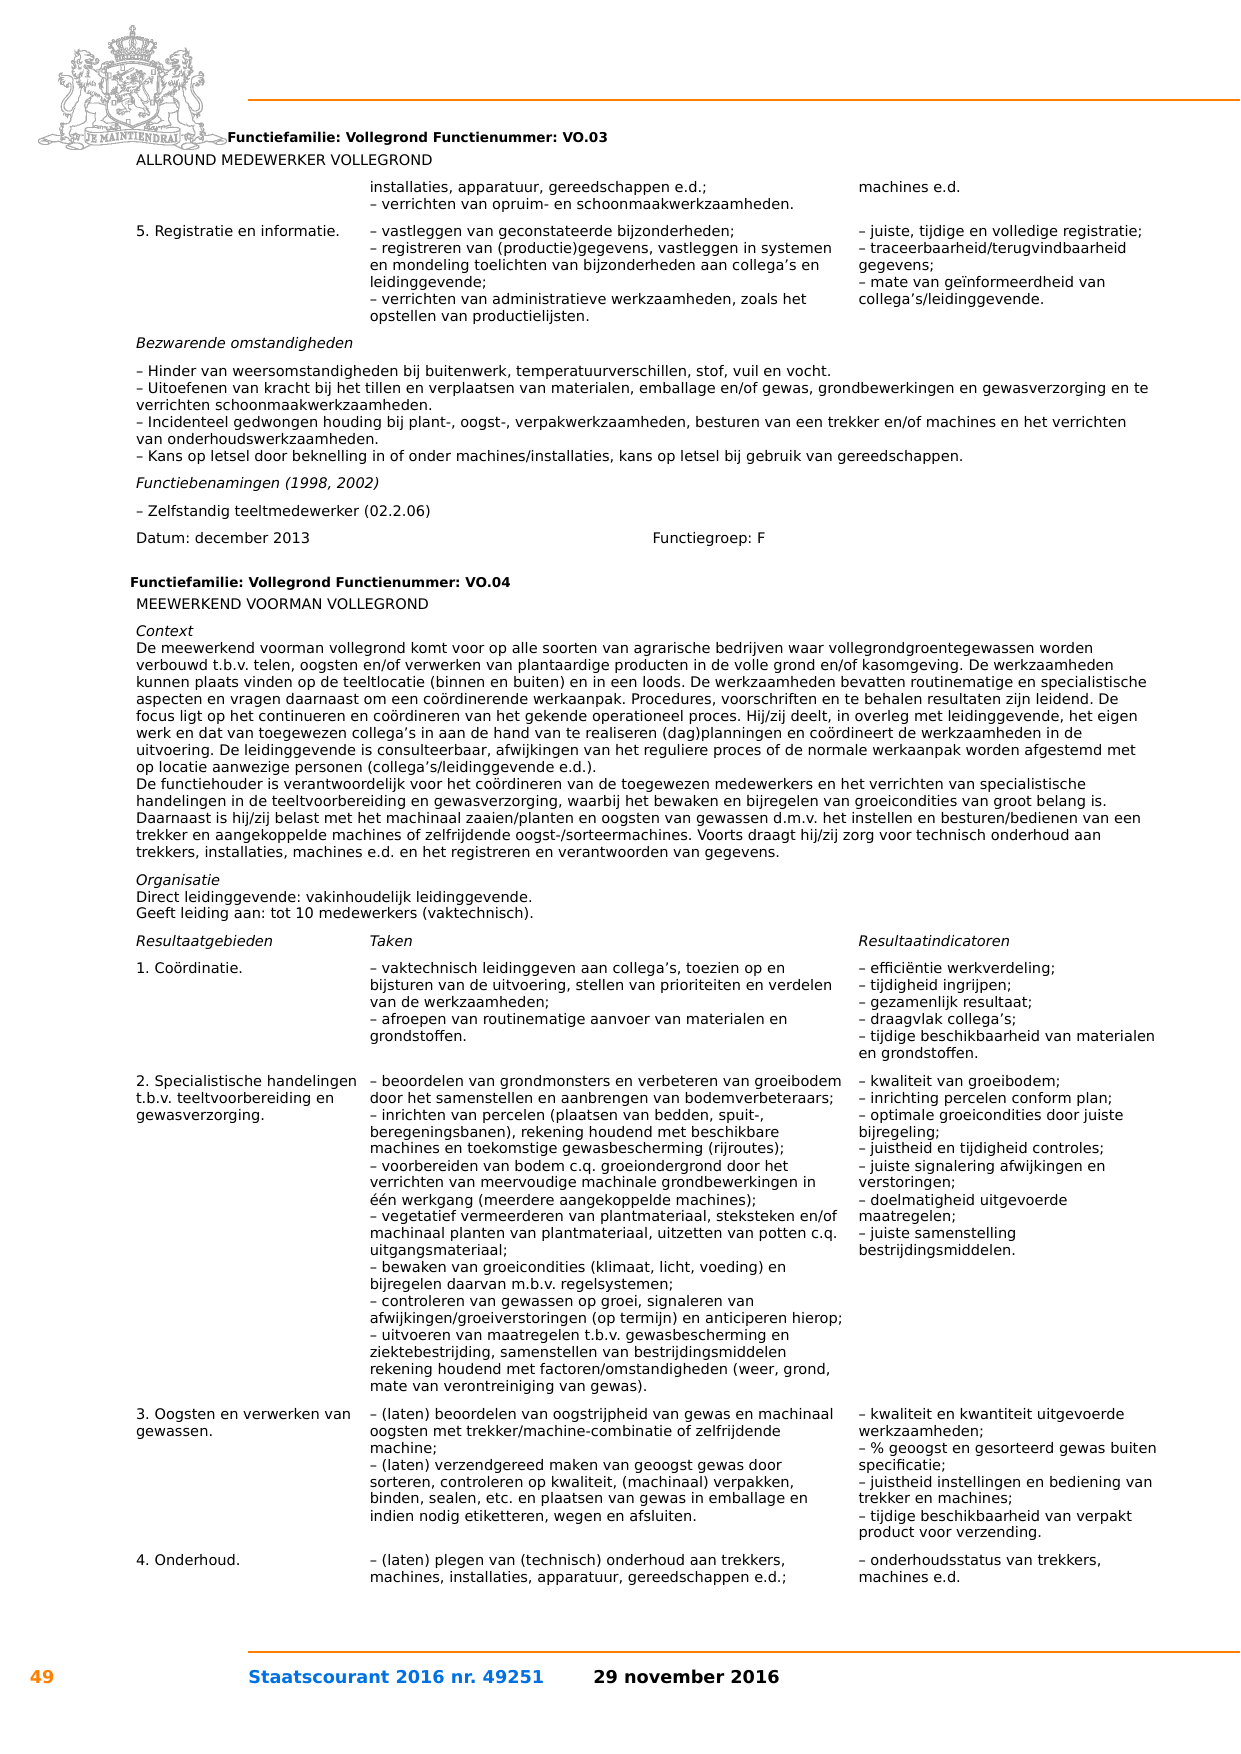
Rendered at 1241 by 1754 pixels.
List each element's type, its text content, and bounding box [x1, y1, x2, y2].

table_cell – efficiëntie werkverdeling; – tijdigheid ingrijpen; – gezamenlijk resultaat; – draagvlak collega’s; – tijdige beschikbaarheid van materialen en grondstoffen. [853, 956, 1163, 1067]
table_cell – Hinder van weersomstandigheden bij buitenwerk, temperatuurverschillen, stof, vuil en vocht. – Uitoefenen van kracht bij het tillen en verplaatsen van materialen, emballage en/of gewas, grondbewerkingen en gewasverzorging en te verrichten schoonmaakwerkzaamheden. – Incidenteel gedwongen houding bij plant-, oogst-, verpakwerkzaamheden, besturen van een trekker en/of machines en het verrichten van onderhoudswerkzaamheden. – Kans op letsel door beknelling in of onder machines/installaties, kans op letsel bij gebruik van gereedschappen. [131, 358, 1163, 469]
table_header Functiefamilie: Vollegrond Functienummer: VO.04 [130, 575, 1163, 590]
table_cell Functiebenamingen (1998, 2002) [131, 470, 1163, 497]
table_cell Bezwarende omstandigheden [131, 331, 1163, 357]
table_cell [131, 174, 363, 217]
table_cell Resultaatgebieden [131, 928, 363, 954]
table_cell – Zelfstandig teeltmedewerker (02.2.06) [131, 498, 1163, 524]
table_cell Context De meewerkend voorman vollegrond komt voor op alle soorten van agrarische bedrijven waar vollegrondgroentegewassen worden verbouwd t.b.v. telen, oogsten en/of verwerken van plantaardige producten in de volle grond en/of kasomgeving. De werkzaamheden kunnen plaats vinden op de teeltlocatie (binnen en buiten) en in een loods. De werkzaamheden bevatten routinematige en specialistische aspecten en vragen daarnaast om een coördinerende werkaanpak. Procedures, voorschriften en te behalen resultaten zijn leidend. De focus ligt op het continueren en coördineren van het gekende operationeel proces. Hij/zij deelt, in overleg met leidinggevende, het eigen werk en dat van toegewezen collega’s in aan de hand van te realiseren (dag)planningen en coördineert de werkzaamheden in de uitvoering. De leidinggevende is consulteerbaar, afwijkingen van het reguliere proces of de normale werkaanpak worden afgestemd met op locatie aanwezige personen (collega’s/leidinggevende e.d.). De functiehouder is verantwoordelijk voor het coördineren van de toegewezen medewerkers en het verrichten van specialistische handelingen in de teeltvoorbereiding en gewasverzorging, waarbij het bewaken en bijregelen van groeicondities van groot belang is. Daarnaast is hij/zij belast met het machinaal zaaien/planten en oogsten van gewassen d.m.v. het instellen en besturen/bedienen van een trekker en aangekoppelde machines of zelfrijdende oogst-/sorteermachines. Voorts draagt hij/zij zorg voor technisch onderhoud aan trekkers, installaties, machines e.d. en het registreren en verantwoorden van gegevens. [131, 619, 1163, 866]
table_cell – onderhoudsstatus van trekkers, machines e.d. [853, 1547, 1163, 1590]
table_cell 2. Specialistische handelingen t.b.v. teeltvoorbereiding en gewasverzorging. [131, 1068, 363, 1400]
table_cell machines e.d. [853, 174, 1163, 217]
table_cell – (laten) beoordelen van oogstrijpheid van gewas en machinaal oogsten met trekker/machine-combinatie of zelfrijdende machine; – (laten) verzendgereed maken van geoogst gewas door sorteren, controleren op kwaliteit, (machinaal) verpakken, binden, sealen, etc. en plaatsen van gewas in emballage en indien nodig etiketteren, wegen en afsluiten. [364, 1401, 852, 1546]
table_cell 1. Coördinatie. [131, 956, 363, 1067]
table_cell – kwaliteit van groeibodem; – inrichting percelen conform plan; – optimale groeicondities door juiste bijregeling; – juistheid en tijdigheid controles; – juiste signalering afwijkingen en verstoringen; – doelmatigheid uitgevoerde maatregelen; – juiste samenstelling bestrijdingsmiddelen. [853, 1068, 1163, 1400]
table_cell 4. Onderhoud. [131, 1547, 363, 1590]
table_cell installaties, apparatuur, gereedschappen e.d.; – verrichten van opruim- en schoonmaakwerkzaamheden. [364, 174, 852, 217]
table_cell 5. Registratie en informatie. [131, 219, 363, 330]
table_cell – vastleggen van geconstateerde bijzonderheden; – registreren van (productie)gegevens, vastleggen in systemen en mondeling toelichten van bijzonderheden aan collega’s en leidinggevende; – verrichten van administratieve werkzaamheden, zoals het opstellen van productielijsten. [364, 219, 852, 330]
table_cell Taken [364, 928, 852, 954]
table_cell – beoordelen van grondmonsters en verbeteren van groeibodem door het samenstellen en aanbrengen van bodemverbeteraars; – inrichten van percelen (plaatsen van bedden, spuit-, beregeningsbanen), rekening houdend met beschikbare machines en toekomstige gewasbescherming (rijroutes); – voorbereiden van bodem c.q. groeiondergrond door het verrichten van meervoudige machinale grondbewerkingen in één werkgang (meerdere aangekoppelde machines); – vegetatief vermeerderen van plantmateriaal, steksteken en/of machinaal planten van plantmateriaal, uitzetten van potten c.q. uitgangsmateriaal; – bewaken van groeicondities (klimaat, licht, voeding) en bijregelen daarvan m.b.v. regelsystemen; – controleren van gewassen op groei, signaleren van afwijkingen/groeiverstoringen (op termijn) en anticiperen hierop; – uitvoeren van maatregelen t.b.v. gewasbescherming en ziektebestrijding, samenstellen van bestrijdingsmiddelen rekening houdend met factoren/omstandigheden (weer, grond, mate van verontreiniging van gewas). [364, 1068, 852, 1400]
table_cell Resultaatindicatoren [853, 928, 1163, 954]
table_cell Organisatie Direct leidinggevende: vakinhoudelijk leidinggevende. Geeft leiding aan: tot 10 medewerkers (vaktechnisch). [131, 867, 1163, 927]
table_header Functiefamilie: Vollegrond Functienummer: VO.03 [227, 130, 1163, 146]
table_cell Datum: december 2013 [131, 525, 646, 552]
picture [38, 25, 227, 150]
table_cell – juiste, tijdige en volledige registratie; – traceerbaarheid/terugvindbaarheid gegevens; – mate van geïnformeerdheid van collega’s/leidinggevende. [853, 219, 1163, 330]
table_cell – kwaliteit en kwantiteit uitgevoerde werkzaamheden; – % geoogst en gesorteerd gewas buiten specificatie; – juistheid instellingen en bediening van trekker en machines; – tijdige beschikbaarheid van verpakt product voor verzending. [853, 1401, 1163, 1546]
table_cell Functiegroep: F [647, 525, 1163, 552]
table_cell ALLROUND MEDEWERKER VOLLEGROND [131, 147, 1163, 173]
table_cell – vaktechnisch leidinggeven aan collega’s, toezien op en bijsturen van de uitvoering, stellen van prioriteiten en verdelen van de werkzaamheden; – afroepen van routinematige aanvoer van materialen en grondstoffen. [364, 956, 852, 1067]
table_cell – (laten) plegen van (technisch) onderhoud aan trekkers, machines, installaties, apparatuur, gereedschappen e.d.; [364, 1547, 852, 1590]
table_cell MEEWERKEND VOORMAN VOLLEGROND [131, 591, 1163, 618]
table_cell 3. Oogsten en verwerken van gewassen. [131, 1401, 363, 1546]
